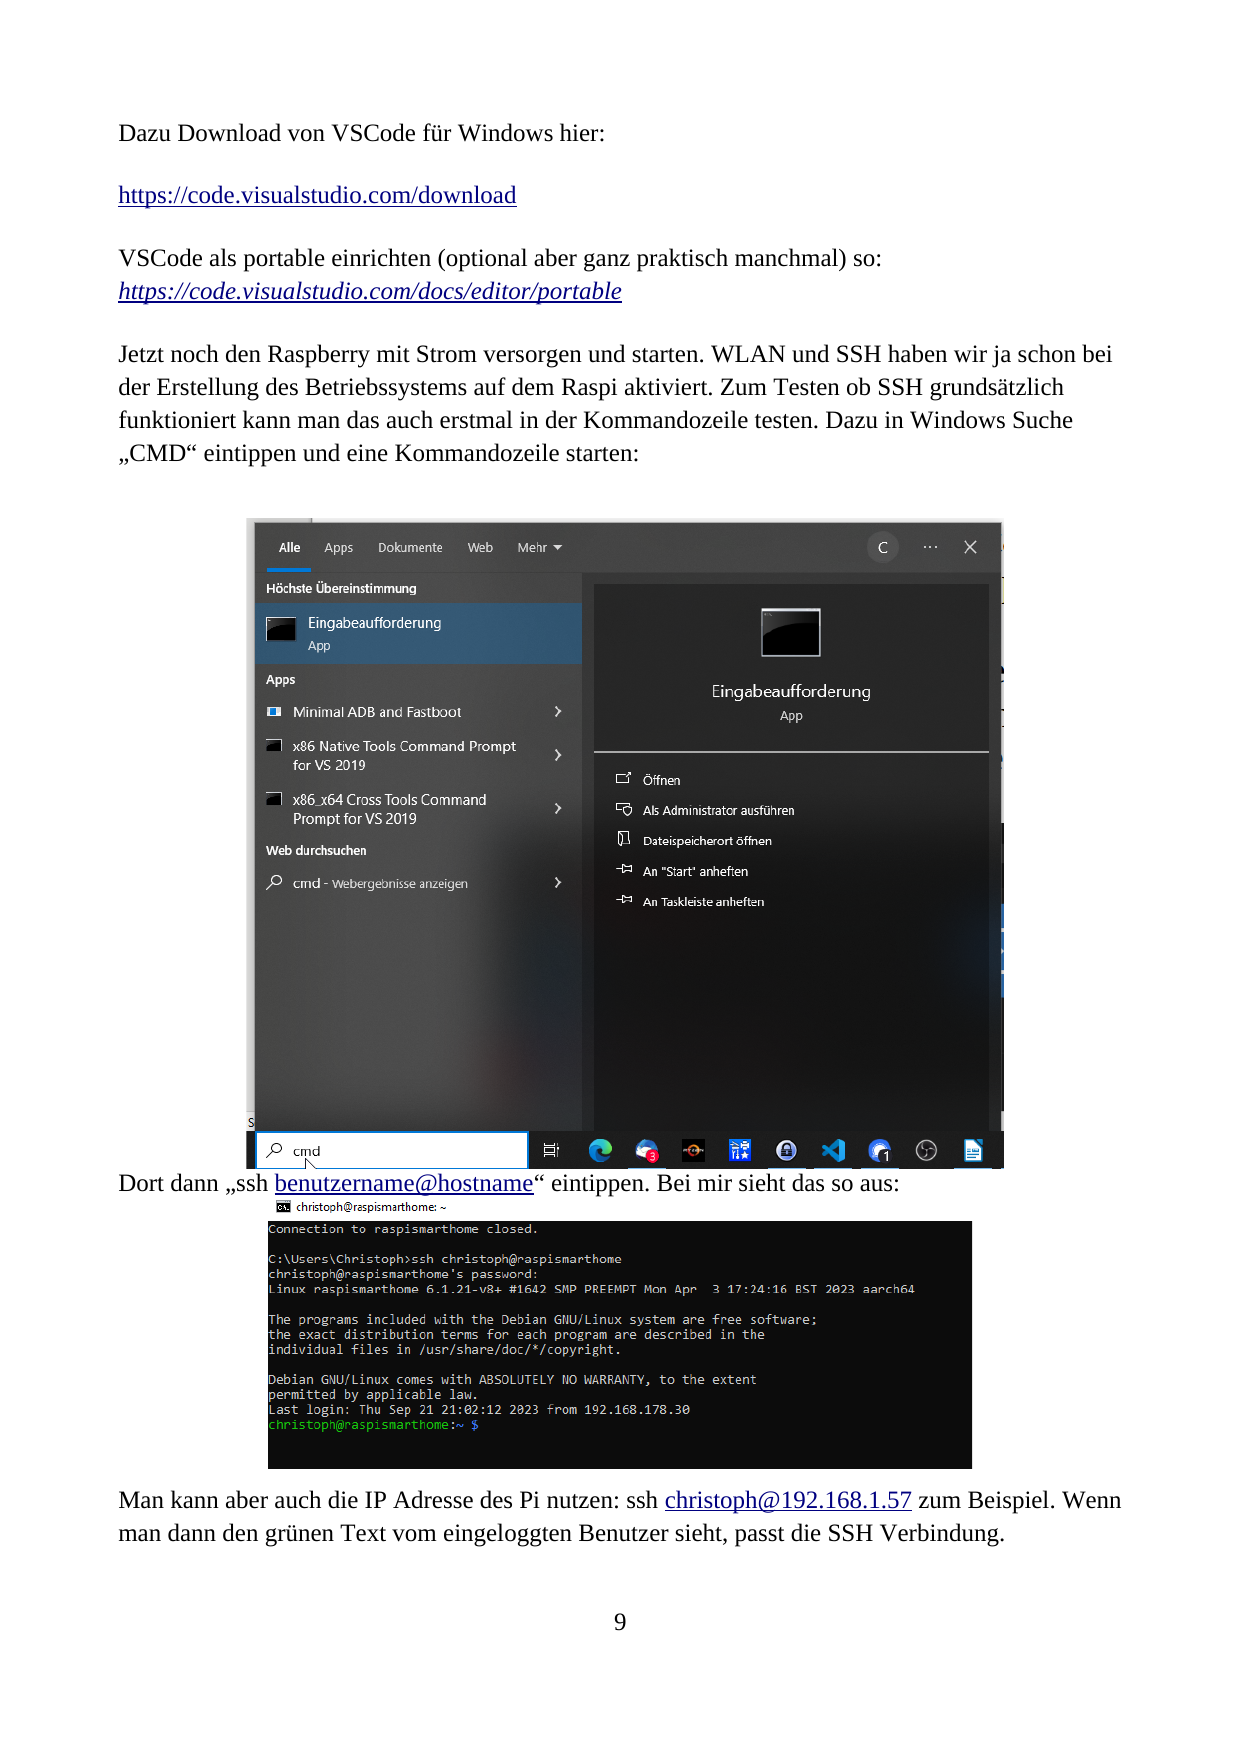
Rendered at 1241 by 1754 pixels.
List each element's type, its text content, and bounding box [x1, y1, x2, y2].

text https://code.visualstudio.com/download [118, 181, 1122, 209]
picture [246, 518, 1004, 1169]
picture [268, 1197, 973, 1469]
text Dort dann „ssh benutzername@hostname“ eintippen. Bei mir sieht das so aus: [118, 500, 1122, 1197]
text Dazu Download von VSCode für Windows hier: [118, 118, 1122, 147]
text Jetzt noch den Raspberry mit Strom versorgen und starten. WLAN und SSH haben wir ja schon bei der Erstellung des Betriebssystems auf dem Raspi aktiviert. Zum Testen ob SSH grundsätzlich funktioniert kann man das auch erstmal in der Kommandozeile testen. Dazu in Windows Suche „CMD“ eintippen und eine Kommandozeile starten: [118, 339, 1122, 466]
text VSCode als portable einrichten (optional aber ganz praktisch manchmal) so: https://code.visualstudio.com/docs/editor/portable [118, 243, 1122, 305]
text Man kann aber auch die IP Adresse des Pi nutzen: ssh christoph@192.168.1.57 zum Beispiel. Wenn man dann den grünen Text vom eingeloggten Benutzer sieht, passt die SSH Verbindung. [118, 1485, 1122, 1547]
